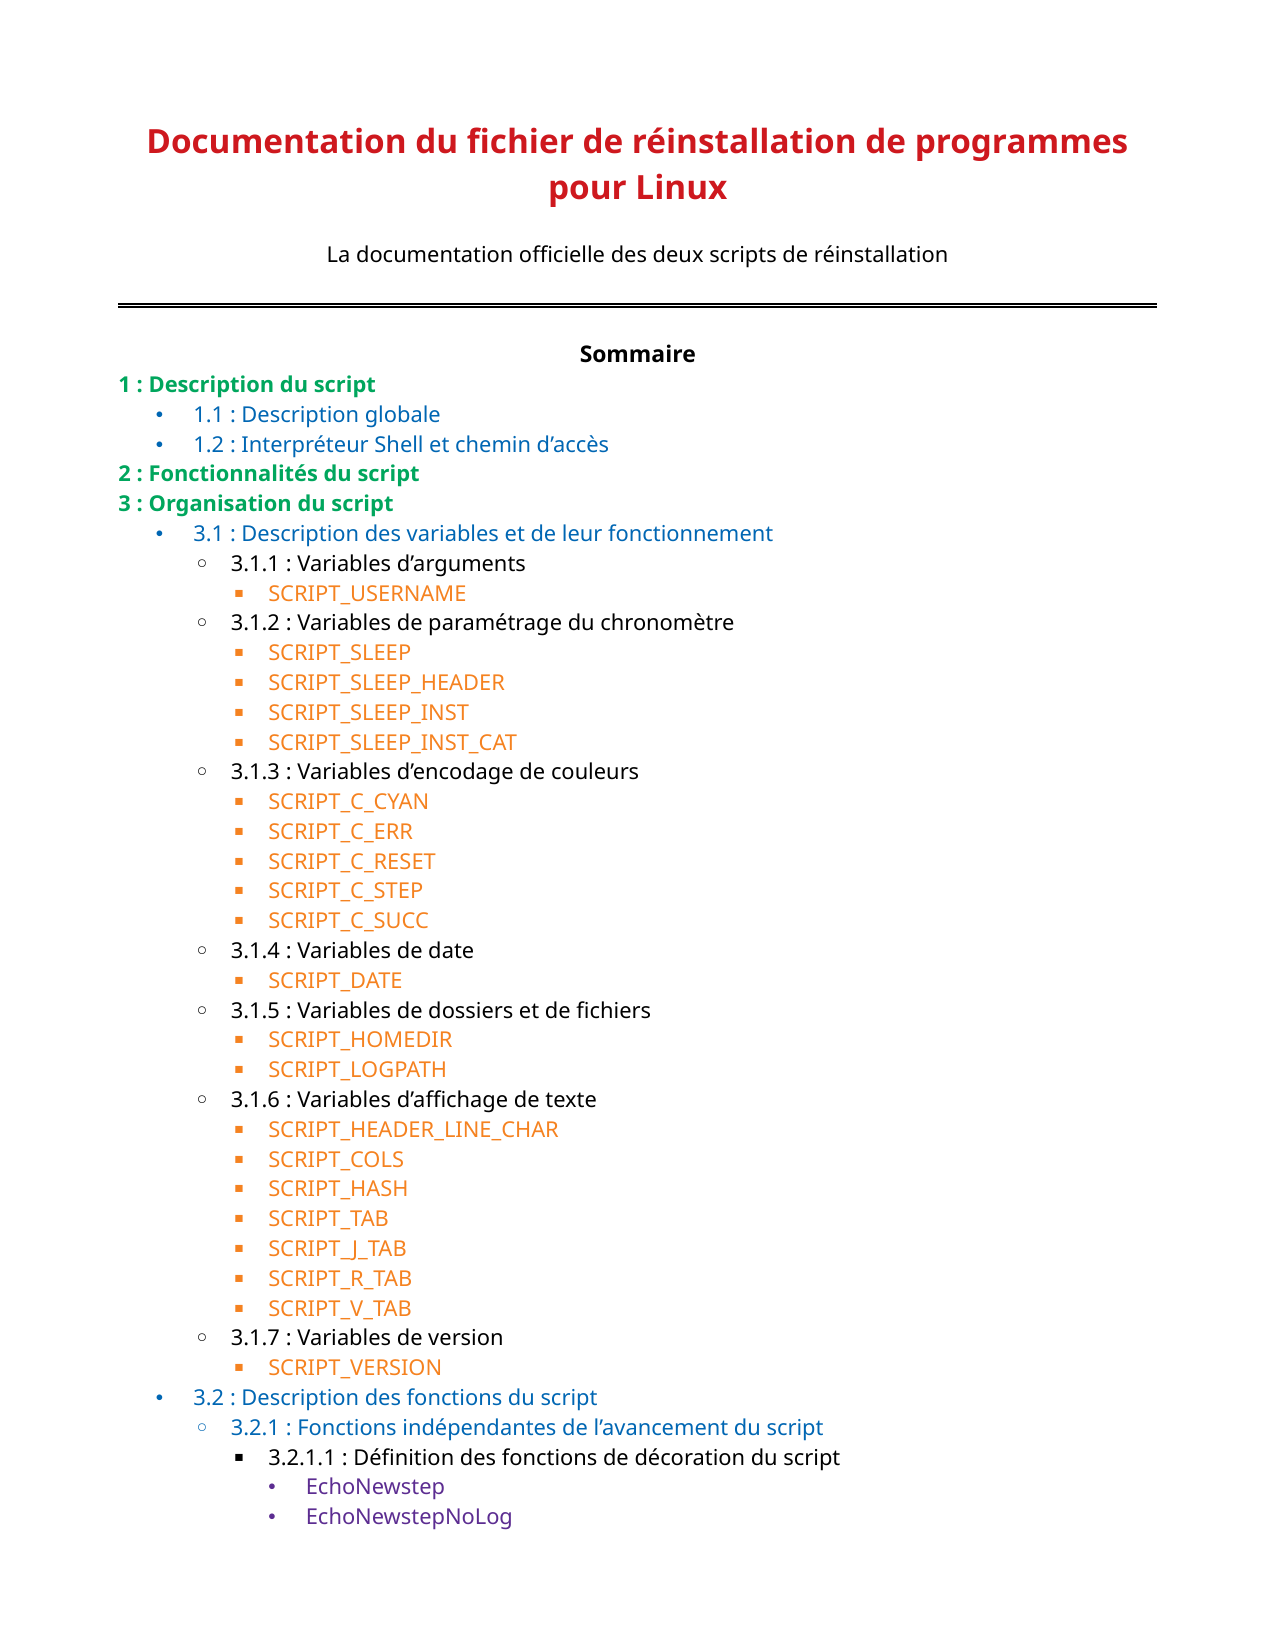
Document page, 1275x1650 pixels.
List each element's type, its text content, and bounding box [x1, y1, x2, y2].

list SCRIPT_R_TAB [231, 1263, 1157, 1293]
list SCRIPT_HASH [231, 1173, 1157, 1203]
list 3.1.7 : Variables de version [193, 1322, 1157, 1352]
text 2 : Fonctionnalités du script [118, 458, 1157, 488]
list SCRIPT_HOMEDIR [231, 1024, 1157, 1054]
list SCRIPT_DATE [231, 965, 1157, 995]
list SCRIPT_TAB [231, 1203, 1157, 1233]
list SCRIPT_VERSION [231, 1352, 1157, 1382]
list SCRIPT_LOGPATH [231, 1054, 1157, 1084]
list SCRIPT_SLEEP [231, 637, 1157, 667]
list 1.2 : Interpréteur Shell et chemin d’accès [156, 429, 1157, 458]
list EchoNewstep [268, 1471, 1157, 1501]
list 3.1.1 : Variables d’arguments [193, 548, 1157, 578]
list 1.1 : Description globale [156, 399, 1157, 429]
list SCRIPT_USERNAME [231, 578, 1157, 607]
list SCRIPT_V_TAB [231, 1293, 1157, 1322]
list SCRIPT_C_STEP [231, 876, 1157, 905]
list SCRIPT_C_CYAN [231, 786, 1157, 816]
list SCRIPT_C_ERR [231, 816, 1157, 846]
list 3.1.3 : Variables d’encodage de couleurs [193, 756, 1157, 786]
list 3.2.1.1 : Définition des fonctions de décoration du script [231, 1442, 1157, 1471]
text Sommaire [118, 338, 1157, 369]
list 3.2.1 : Fonctions indépendantes de l’avancement du script [193, 1412, 1157, 1442]
list EchoNewstepNoLog [268, 1501, 1157, 1531]
list SCRIPT_SLEEP_INST_CAT [231, 727, 1157, 756]
text 1 : Description du script [118, 369, 1157, 399]
list 3.1 : Description des variables et de leur fonctionnement [156, 518, 1157, 548]
list SCRIPT_SLEEP_INST [231, 697, 1157, 727]
list 3.1.4 : Variables de date [193, 935, 1157, 965]
text La documentation officielle des deux scripts de réinstallation [118, 239, 1157, 268]
list 3.1.2 : Variables de paramétrage du chronomètre [193, 607, 1157, 637]
list SCRIPT_SLEEP_HEADER [231, 667, 1157, 697]
list SCRIPT_COLS [231, 1144, 1157, 1173]
list 3.1.6 : Variables d’affichage de texte [193, 1084, 1157, 1114]
list 3.1.5 : Variables de dossiers et de fichiers [193, 995, 1157, 1024]
list SCRIPT_HEADER_LINE_CHAR [231, 1114, 1157, 1144]
list SCRIPT_J_TAB [231, 1233, 1157, 1263]
text 3 : Organisation du script [118, 488, 1157, 518]
text ­Documentation du fichier de réinstallation de programmes pour Linux [118, 118, 1157, 209]
list SCRIPT_C_SUCC [231, 905, 1157, 935]
list 3.2 : Description des fonctions du script [156, 1382, 1157, 1412]
list SCRIPT_C_RESET [231, 846, 1157, 876]
